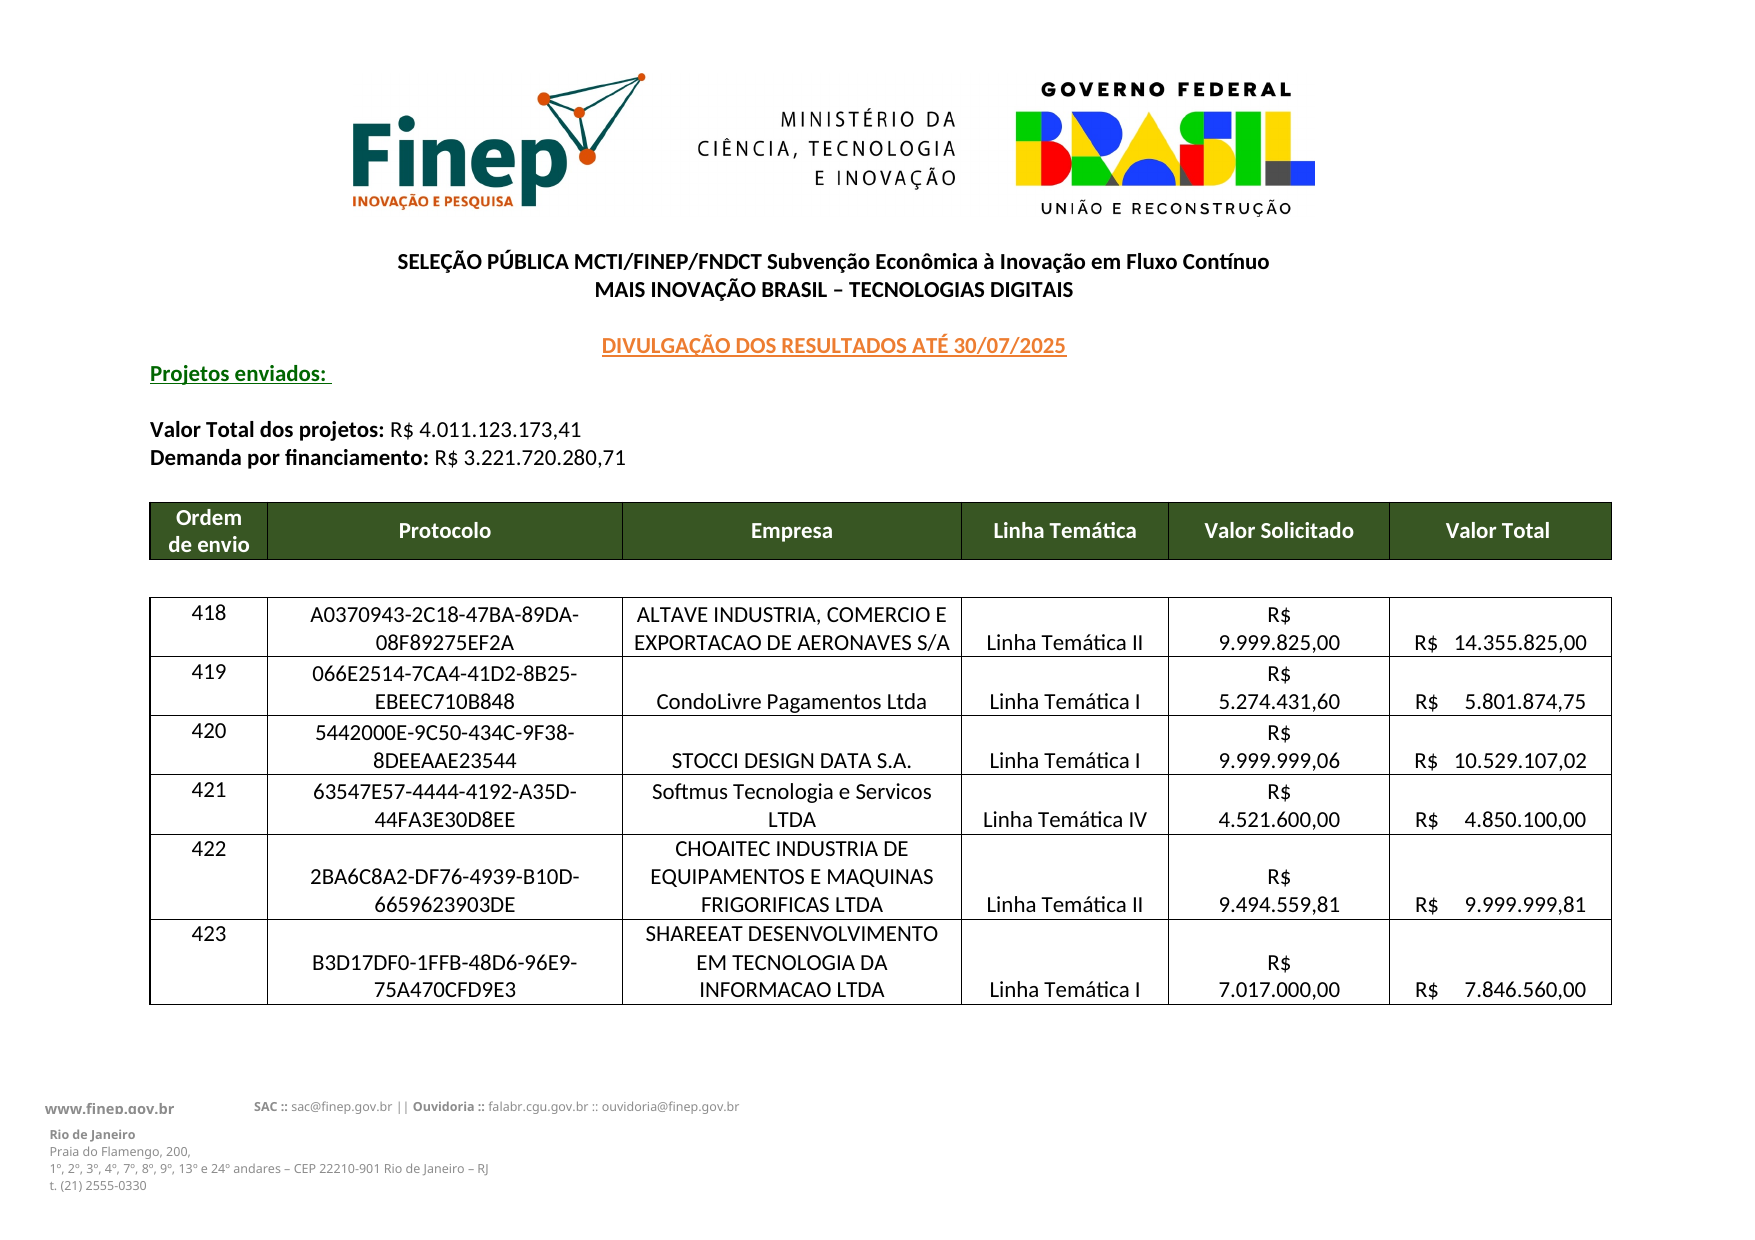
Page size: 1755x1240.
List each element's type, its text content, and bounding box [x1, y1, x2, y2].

table_cell 419 [151, 657, 267, 715]
table_cell A0370943-2C18-47BA-89DA-08F89275EF2A [268, 598, 622, 656]
table_cell R$ 9.999.825,00 [1169, 598, 1389, 656]
table_cell 5442000E-9C50-434C-9F38-8DEEAAE23544 [268, 716, 622, 774]
table_cell R$ 5.801.874,75 [1390, 657, 1611, 715]
table_cell CHOAITEC INDUSTRIA DE EQUIPAMENTOS E MAQUINAS FRIGORIFICAS LTDA [623, 835, 961, 918]
table_cell Linha Temática II [962, 598, 1168, 656]
table_cell R$ 9.999.999,06 [1169, 716, 1389, 774]
table_cell Linha Temática I [962, 920, 1168, 1004]
table_cell 422 [151, 835, 267, 918]
table_cell B3D17DF0-1FFB-48D6-96E9-75A470CFD9E3 [268, 920, 622, 1004]
table_cell Linha Temática II [962, 835, 1168, 918]
table_cell STOCCI DESIGN DATA S.A. [623, 716, 961, 774]
table_cell 418 [151, 598, 267, 656]
table_cell SHAREEAT DESENVOLVIMENTO EM TECNOLOGIA DA INFORMACAO LTDA [623, 920, 961, 1004]
table_cell 421 [151, 775, 267, 833]
table_cell R$ 7.846.560,00 [1390, 920, 1611, 1004]
table_cell R$ 9.494.559,81 [1169, 835, 1389, 918]
table_cell R$ 4.850.100,00 [1390, 775, 1611, 833]
table_cell Softmus Tecnologia e Servicos LTDA [623, 775, 961, 833]
table_cell CondoLivre Pagamentos Ltda [623, 657, 961, 715]
table_cell Linha Temática I [962, 716, 1168, 774]
table_cell 63547E57-4444-4192-A35D-44FA3E30D8EE [268, 775, 622, 833]
table_cell R$ 10.529.107,02 [1390, 716, 1611, 774]
table_cell R$ 14.355.825,00 [1390, 598, 1611, 656]
table_cell R$ 7.017.000,00 [1169, 920, 1389, 1004]
table_cell R$ 9.999.999,81 [1390, 835, 1611, 918]
table_cell 420 [151, 716, 267, 774]
table_cell Linha Temática IV [962, 775, 1168, 833]
table_cell 2BA6C8A2-DF76-4939-B10D-6659623903DE [268, 835, 622, 918]
table_cell 066E2514-7CA4-41D2-8B25-EBEEC710B848 [268, 657, 622, 715]
table_cell R$ 5.274.431,60 [1169, 657, 1389, 715]
table_cell R$ 4.521.600,00 [1169, 775, 1389, 833]
table_cell ALTAVE INDUSTRIA, COMERCIO E EXPORTACAO DE AERONAVES S/A [623, 598, 961, 656]
table_cell 423 [151, 920, 267, 1004]
table_cell Linha Temática I [962, 657, 1168, 715]
